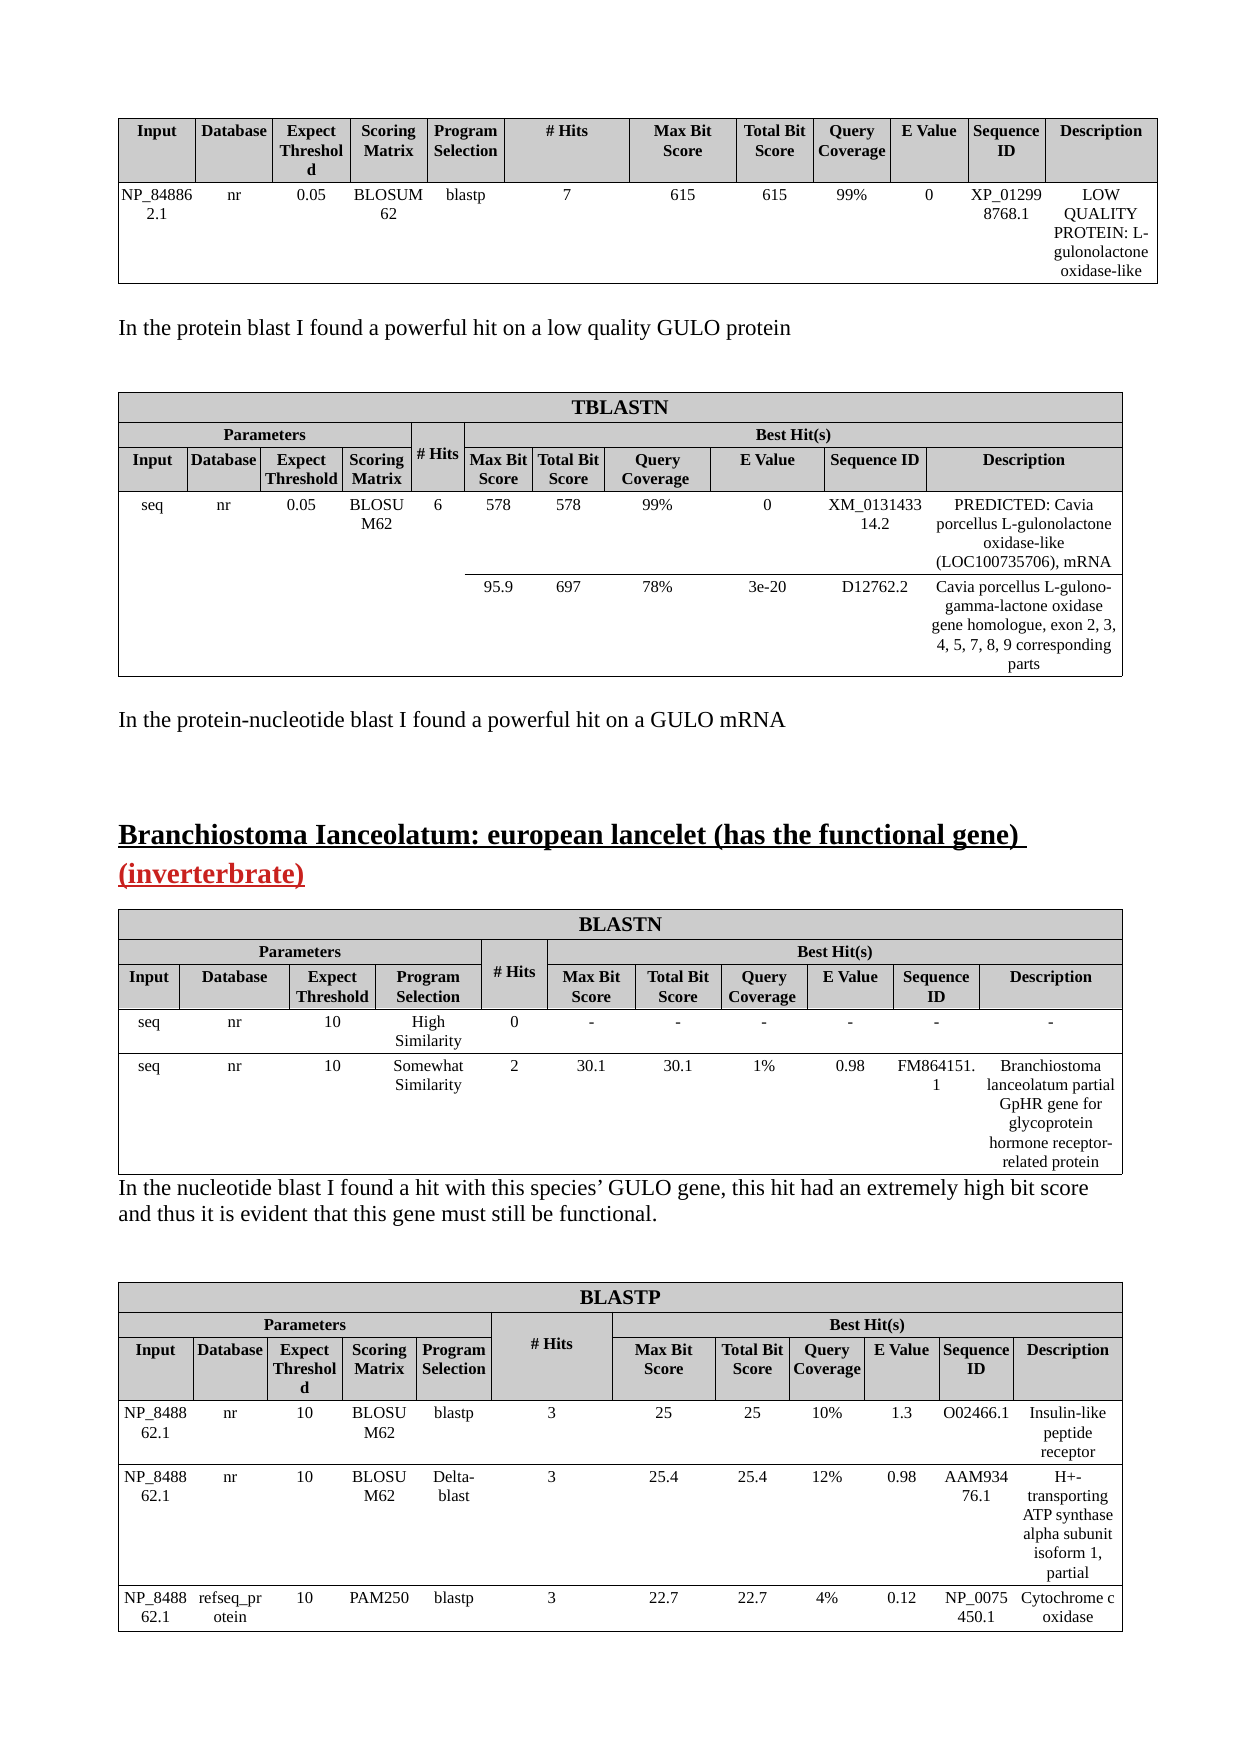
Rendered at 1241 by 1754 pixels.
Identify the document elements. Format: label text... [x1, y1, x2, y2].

table_cell BLOSUM62 [342, 492, 411, 676]
table_cell Cytochrome c oxidase [1014, 1586, 1122, 1631]
table_cell 3 [491, 1401, 612, 1464]
table_cell XM_013143314.2 [824, 492, 926, 574]
table_cell Description [1046, 119, 1157, 182]
table_cell 25.4 [715, 1465, 789, 1584]
table_cell - [548, 1010, 635, 1053]
text In the protein blast I found a powerful hit on a low quality GULO protein [118, 284, 1122, 373]
table_cell Scoring Matrix [351, 119, 427, 182]
table_cell 0 [890, 183, 968, 283]
table_cell Sequence ID [940, 1338, 1013, 1400]
table_cell 78% [604, 575, 710, 676]
table_cell Total Bit Score [716, 1338, 789, 1400]
table_cell 0.98 [807, 1054, 893, 1174]
table_cell 30.1 [635, 1054, 721, 1174]
table_cell Database [188, 448, 260, 491]
table_cell - [979, 1010, 1122, 1053]
table_cell Total Bit Score [737, 119, 813, 182]
table_cell LOW QUALITY PROTEIN: L-gulonolactone oxidase-like [1045, 183, 1157, 283]
table_cell blastp [416, 1401, 491, 1464]
table_cell 25.4 [612, 1465, 715, 1584]
table_cell PREDICTED: Cavia porcellus L-gulonolactone oxidase-like (LOC100735706), mRNA [926, 492, 1122, 574]
table_cell - [893, 1010, 979, 1053]
table_cell 10 [289, 1010, 375, 1053]
table_cell Branchiostoma lanceolatum partial GpHR gene for glycoprotein hormone receptor-related protein [979, 1054, 1122, 1174]
table_cell Scoring Matrix [343, 448, 411, 491]
table_cell Somewhat Similarity [375, 1054, 481, 1174]
table_cell 3e-20 [710, 575, 824, 676]
table_cell Description [980, 965, 1122, 1008]
table_cell seq [119, 1054, 179, 1174]
table_cell 10 [267, 1586, 342, 1631]
table_cell O02466.1 [939, 1401, 1013, 1464]
table_cell 3 [491, 1586, 612, 1631]
table_cell # Hits [505, 119, 629, 182]
table_cell Database [180, 965, 289, 1008]
table_cell 22.7 [612, 1586, 715, 1631]
table_cell Input [119, 1338, 193, 1400]
table_cell D12762.2 [824, 575, 926, 676]
table_cell BLOSUM62 [342, 1465, 416, 1584]
table_cell 578 [465, 492, 532, 574]
table_cell AAM93476.1 [939, 1465, 1013, 1584]
table_cell Delta-blast [416, 1465, 491, 1584]
table_cell Max Bit Score [548, 965, 635, 1008]
table_cell 697 [532, 575, 604, 676]
table_cell # Hits [412, 423, 464, 491]
table_cell 7 [504, 183, 629, 283]
table_cell Query Coverage [722, 965, 807, 1008]
table_cell Total Bit Score [636, 965, 721, 1008]
table_cell 10 [267, 1401, 342, 1464]
table_cell Database [194, 1338, 267, 1400]
table_cell Input [119, 448, 187, 491]
table_cell Sequence ID [894, 965, 979, 1008]
table_cell Parameters [119, 423, 411, 447]
table_cell Program Selection [376, 965, 481, 1008]
table_cell 1% [721, 1054, 807, 1174]
table_cell 10 [289, 1054, 375, 1174]
table_header BLASTN [119, 910, 1122, 939]
table_cell Expect Threshold [290, 965, 375, 1008]
table_cell seq [119, 492, 187, 676]
table_cell NP_0075450.1 [939, 1586, 1013, 1631]
table_cell H+-transporting ATP synthase alpha subunit isoform 1, partial [1014, 1465, 1122, 1584]
table_cell 3 [491, 1465, 612, 1584]
table_cell XP_012998768.1 [968, 183, 1045, 283]
table_cell - [807, 1010, 893, 1053]
table_cell Expect Threshold [268, 1338, 342, 1400]
table_cell Scoring Matrix [343, 1338, 416, 1400]
table_cell 99% [813, 183, 890, 283]
table_header TBLASTN [119, 393, 1122, 422]
table_cell nr [180, 1010, 289, 1053]
table_cell Max Bit Score [630, 119, 736, 182]
table_header BLASTP [119, 1283, 1122, 1312]
table_cell Sequence ID [969, 119, 1045, 182]
table_cell Query Coverage [790, 1338, 864, 1400]
table_cell 0.05 [273, 183, 350, 283]
table_cell E Value [808, 965, 893, 1008]
table_cell seq [119, 1010, 179, 1053]
table_cell 615 [629, 183, 736, 283]
table_cell 615 [736, 183, 813, 283]
table_cell 0 [710, 492, 824, 574]
table_cell Sequence ID [825, 448, 926, 491]
table_cell refseq_protein [193, 1586, 267, 1631]
table_cell nr [187, 492, 260, 676]
table_cell 2 [481, 1054, 547, 1174]
table_cell 1.3 [864, 1401, 939, 1464]
table_cell NP_848862.1 [119, 183, 195, 283]
table_cell 0.98 [864, 1465, 939, 1584]
table_cell NP_848862.1 [119, 1465, 193, 1584]
table_cell Best Hit(s) [613, 1313, 1122, 1337]
table_cell Query Coverage [605, 448, 710, 491]
table_cell 95.9 [465, 575, 532, 676]
table_cell 25 [612, 1401, 715, 1464]
table_cell Parameters [119, 940, 481, 964]
table_cell E Value [891, 119, 968, 182]
table_cell FM864151.1 [893, 1054, 979, 1174]
table_cell BLOSUM62 [342, 1401, 416, 1464]
table_cell NP_848862.1 [119, 1586, 193, 1631]
table_cell blastp [416, 1586, 491, 1631]
table_cell # Hits [492, 1313, 612, 1400]
table_cell - [635, 1010, 721, 1053]
table_cell Total Bit Score [533, 448, 604, 491]
table_cell 25 [715, 1401, 789, 1464]
table_cell 6 [411, 492, 464, 676]
table_cell Cavia porcellus L-gulono-gamma-lactone oxidase gene homologue, exon 2, 3, 4, 5, 7, 8, 9 corresponding parts [926, 575, 1122, 676]
table_cell nr [193, 1401, 267, 1464]
table_cell 10 [267, 1465, 342, 1584]
table_cell NP_848862.1 [119, 1401, 193, 1464]
table_cell E Value [711, 448, 824, 491]
table_cell Input [119, 965, 179, 1008]
table_cell Input [119, 119, 195, 182]
table_cell 99% [604, 492, 710, 574]
table_cell # Hits [482, 940, 547, 1008]
table_cell nr [193, 1465, 267, 1584]
table_cell Database [196, 119, 272, 182]
table_cell Best Hit(s) [548, 940, 1122, 964]
table_cell blastp [427, 183, 504, 283]
table_cell - [721, 1010, 807, 1053]
table_cell Insulin-like peptide receptor [1014, 1401, 1122, 1464]
table_cell 0.05 [260, 492, 342, 676]
table_cell Expect Threshold [273, 119, 350, 182]
table_cell 0.12 [864, 1586, 939, 1631]
table_cell Parameters [119, 1313, 491, 1337]
table_cell BLOSUM62 [350, 183, 427, 283]
table_cell Description [927, 448, 1122, 491]
table_cell nr [195, 183, 272, 283]
table_cell Expect Threshold [261, 448, 342, 491]
table_cell Program Selection [417, 1338, 491, 1400]
table_cell 12% [790, 1465, 864, 1584]
text Branchiostoma Ianceolatum: european lancelet (has the functional gene) (inverterbrate) [118, 751, 1122, 889]
table_cell 578 [532, 492, 604, 574]
table_cell Query Coverage [814, 119, 890, 182]
table_cell Description [1014, 1338, 1122, 1400]
table_cell 30.1 [548, 1054, 635, 1174]
table_cell Max Bit Score [465, 448, 532, 491]
table_cell PAM250 [342, 1586, 416, 1631]
table_cell Program Selection [428, 119, 504, 182]
table_cell 4% [790, 1586, 864, 1631]
table_cell 10% [790, 1401, 864, 1464]
table_cell 0 [481, 1010, 547, 1053]
table_cell E Value [865, 1338, 939, 1400]
table_cell Max Bit Score [613, 1338, 715, 1400]
table_cell Best Hit(s) [465, 423, 1122, 447]
text In the protein-nucleotide blast I found a powerful hit on a GULO mRNA [118, 677, 1122, 732]
text In the nucleotide blast I found a hit with this species’ GULO gene, this hit had an extremely high bit score and thus it is evident that this gene must still be functional. [118, 1175, 1122, 1282]
table_cell 22.7 [715, 1586, 789, 1631]
table_cell High Similarity [375, 1010, 481, 1053]
table_cell nr [180, 1054, 289, 1174]
